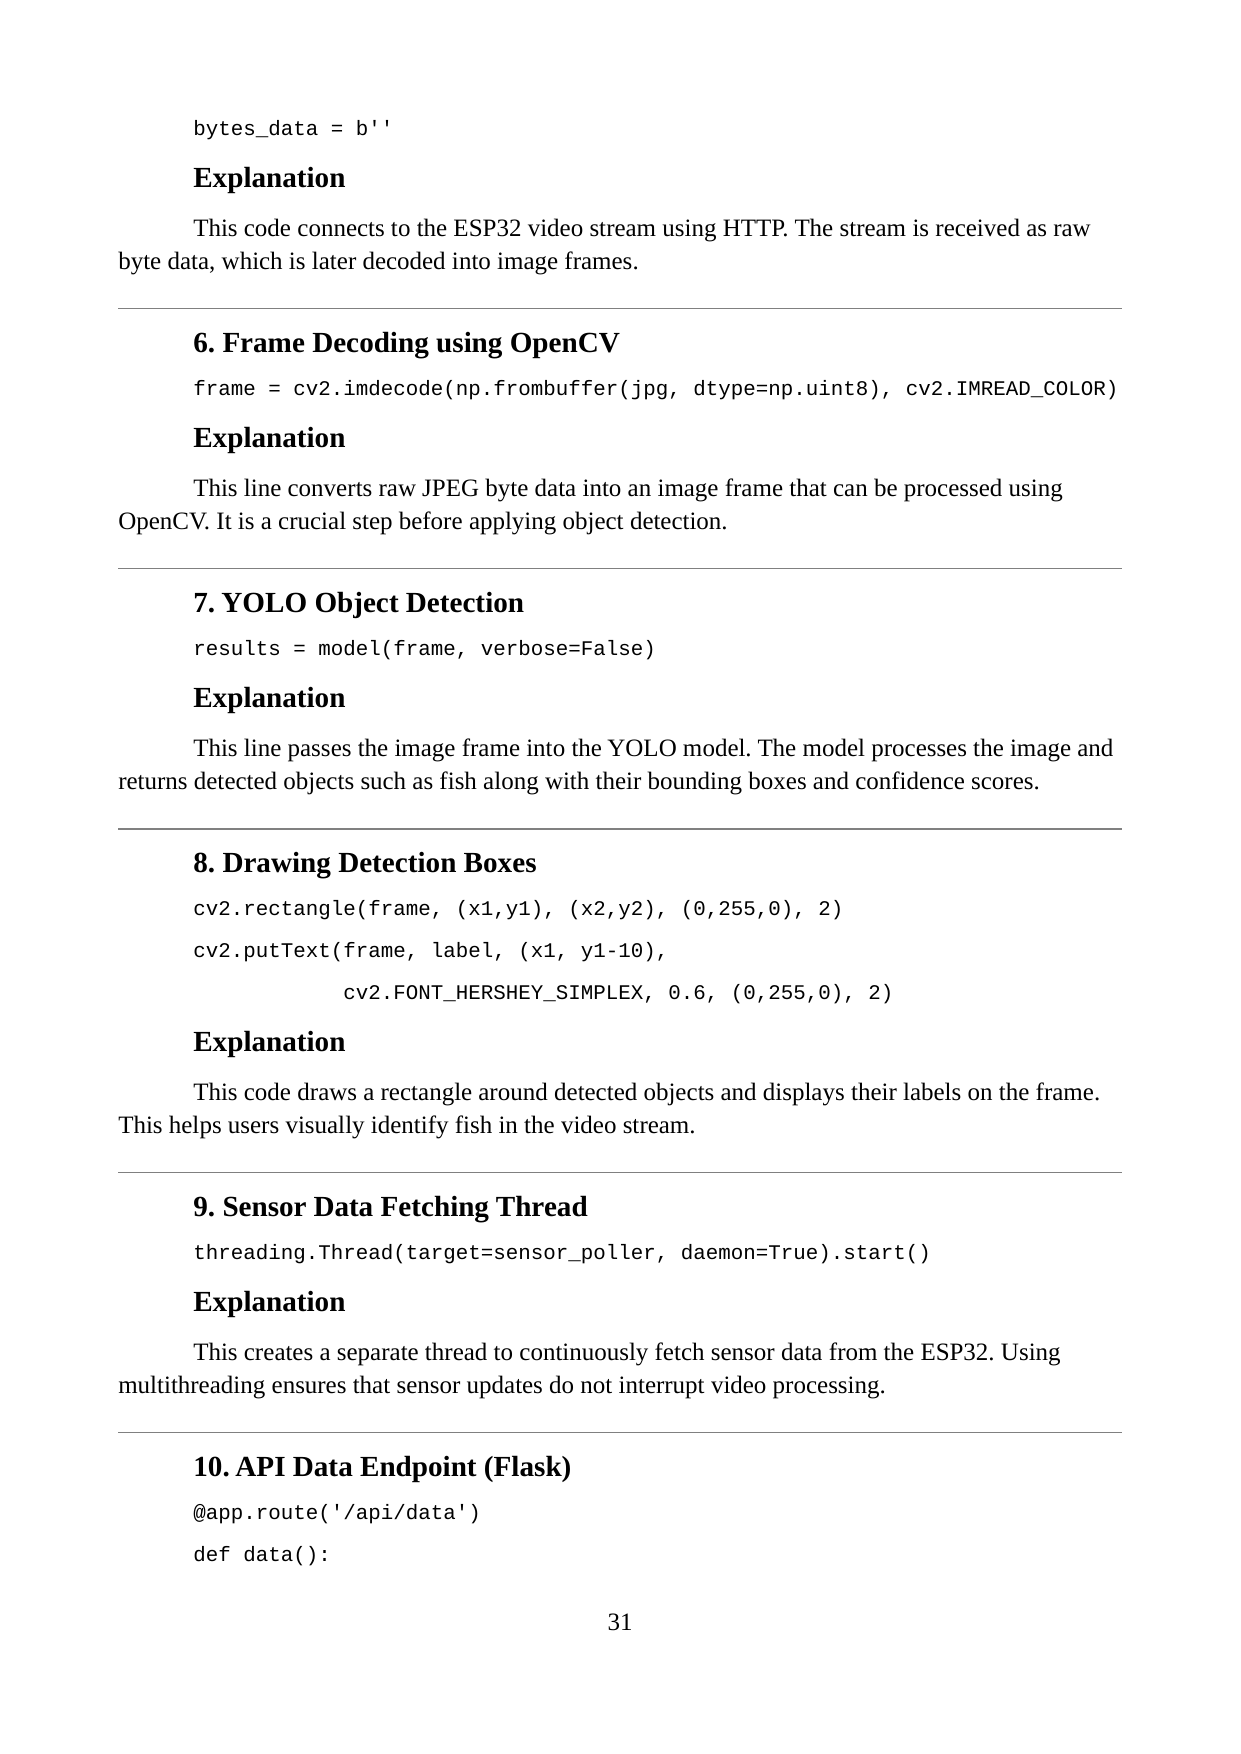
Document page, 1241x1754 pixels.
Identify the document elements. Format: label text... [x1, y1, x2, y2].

subtitle Explanation [118, 680, 1122, 714]
text threading.Thread(target=sensor_poller, daemon=True).start() [118, 1242, 1122, 1266]
text This code connects to the ESP32 video stream using HTTP. The stream is received as raw byte data, which is later decoded into image frames. [118, 213, 1122, 275]
text This line converts raw JPEG byte data into an image frame that can be processed using OpenCV. It is a crucial step before applying object detection. [118, 473, 1122, 535]
text cv2.FONT_HERSHEY_SIMPLEX, 0.6, (0,255,0), 2) [118, 982, 1122, 1006]
text def data(): [118, 1544, 1122, 1568]
text @app.route('/api/data') [118, 1502, 1122, 1526]
text bytes_data = b'' [118, 118, 1122, 142]
text This creates a separate thread to continuously fetch sensor data from the ESP32. Using multithreading ensures that sensor updates do not interrupt video processing. [118, 1337, 1122, 1399]
subtitle Explanation [118, 1024, 1122, 1057]
subtitle 10. API Data Endpoint (Flask) [118, 1449, 1122, 1483]
subtitle Explanation [118, 160, 1122, 193]
subtitle 8. Drawing Detection Boxes [118, 845, 1122, 879]
text This line passes the image frame into the YOLO model. The model processes the image and returns detected objects such as fish along with their bounding boxes and confidence scores. [118, 733, 1122, 795]
text cv2.rectangle(frame, (x1,y1), (x2,y2), (0,255,0), 2) [118, 898, 1122, 922]
subtitle 9. Sensor Data Fetching Thread [118, 1189, 1122, 1222]
text cv2.putText(frame, label, (x1, y1-10), [118, 940, 1122, 964]
subtitle 7. YOLO Object Detection [118, 585, 1122, 619]
text frame = cv2.imdecode(np.frombuffer(jpg, dtype=np.uint8), cv2.IMREAD_COLOR) [118, 378, 1122, 402]
subtitle 6. Frame Decoding using OpenCV [118, 325, 1122, 359]
text This code draws a rectangle around detected objects and displays their labels on the frame. This helps users visually identify fish in the video stream. [118, 1077, 1122, 1139]
subtitle Explanation [118, 420, 1122, 453]
subtitle Explanation [118, 1284, 1122, 1317]
text results = model(frame, verbose=False) [118, 638, 1122, 662]
